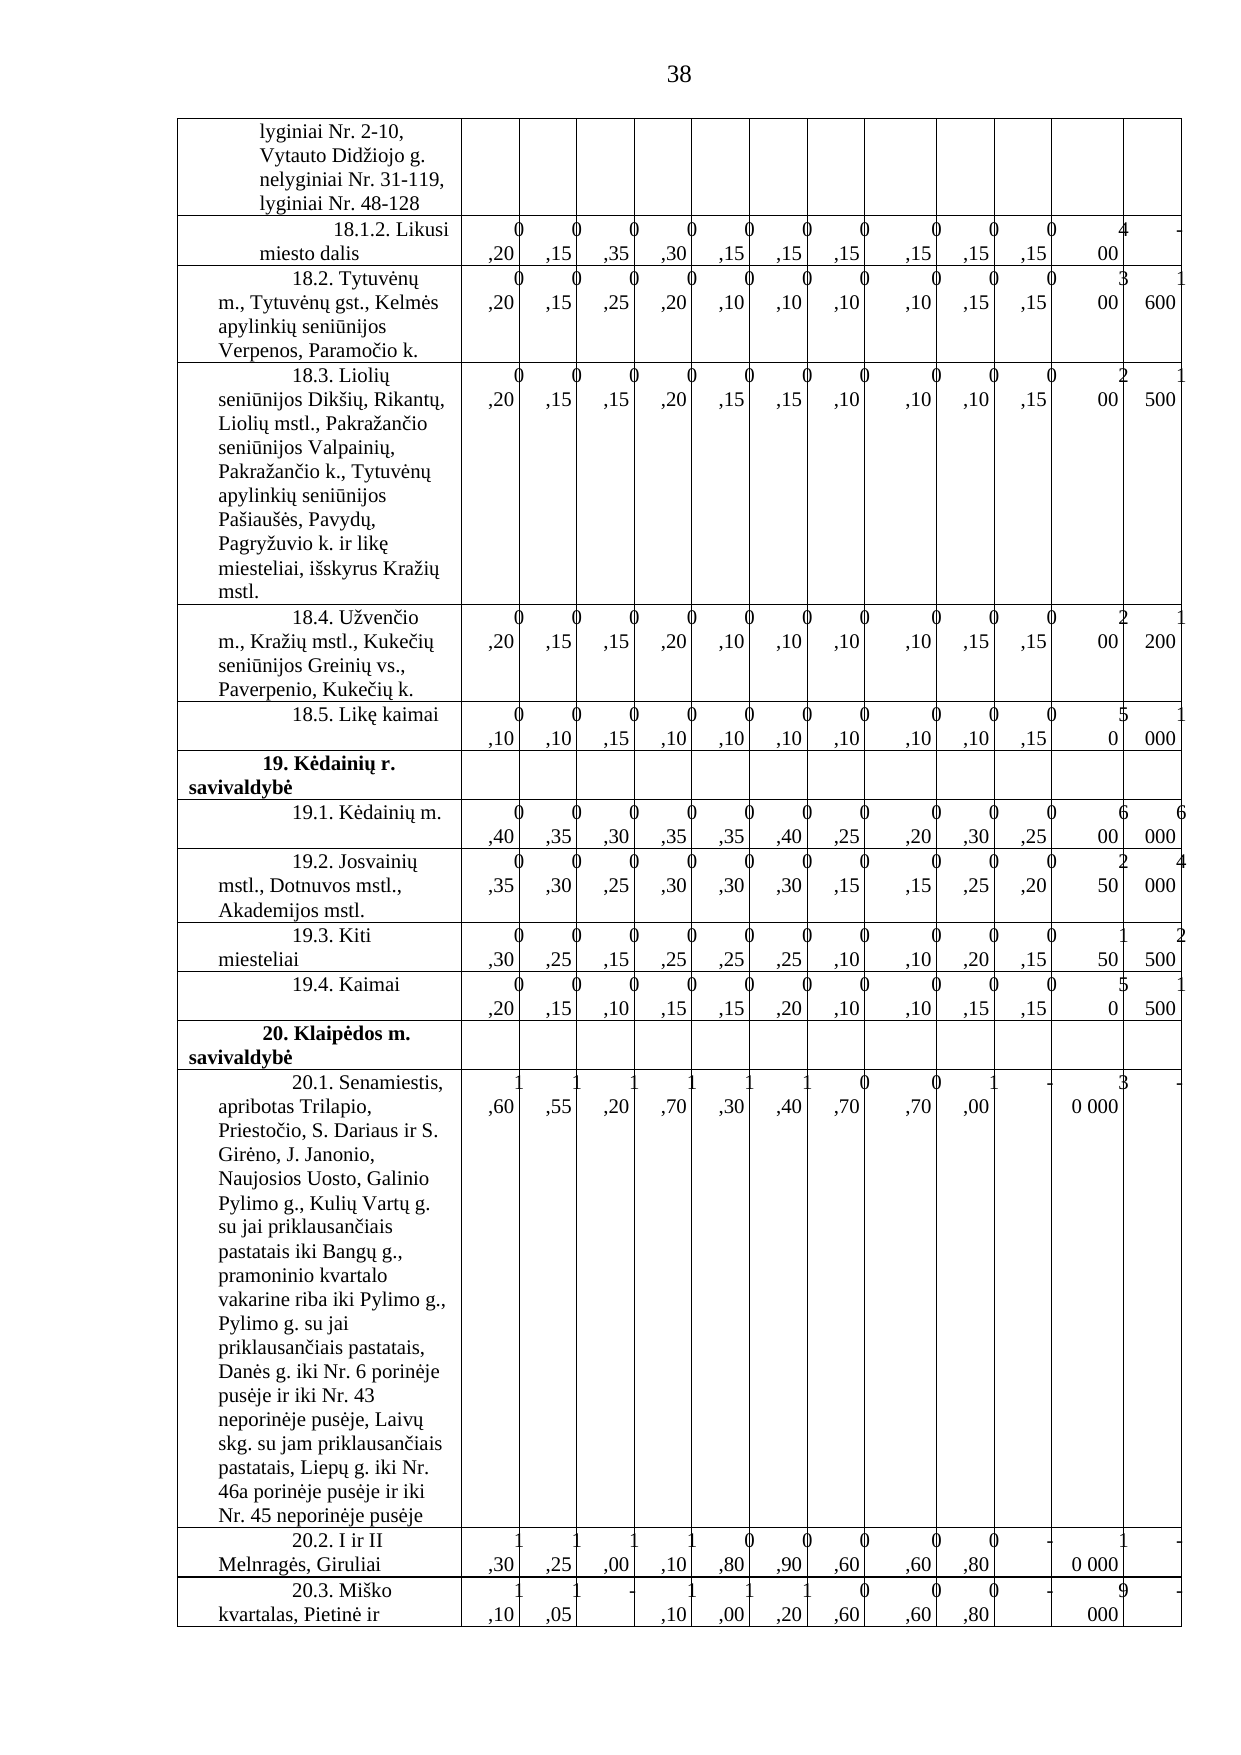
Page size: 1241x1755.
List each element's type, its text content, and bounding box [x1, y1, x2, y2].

table_cell [577, 1021, 634, 1069]
table_cell 0,30 [520, 849, 576, 922]
table_cell 0,25 [937, 849, 994, 922]
table_cell 0,60 [808, 1578, 864, 1626]
table_cell 0,25 [808, 800, 864, 848]
table_cell 0,15 [692, 363, 749, 603]
table_cell 0,15 [692, 972, 749, 1020]
table_cell 0,15 [995, 605, 1051, 701]
table_cell 0,20 [750, 972, 807, 1020]
table_cell - [1124, 1070, 1181, 1527]
table_cell 0,10 [750, 605, 807, 701]
table_cell 0,10 [808, 605, 864, 701]
table_cell 32 000 [1124, 119, 1181, 215]
table_cell [1124, 1021, 1181, 1069]
table_cell 0,10 [692, 605, 749, 701]
table_cell 1,70 [635, 1070, 691, 1527]
table_cell 0,20 [462, 266, 519, 362]
table_cell 0,20 [520, 119, 576, 215]
table_cell 0,25 [995, 800, 1051, 848]
table_cell 0,10 [808, 266, 864, 362]
table_cell [937, 1021, 994, 1069]
table_cell 0,10 [865, 266, 936, 362]
table_cell 19.4. Kaimai [178, 972, 461, 1020]
table_cell 0,25 [577, 266, 634, 362]
table_cell 0,15 [865, 119, 936, 215]
table_cell lyginiai Nr. 2-10, Vytauto Didžiojo g. nelyginiai Nr. 31-119, lyginiai Nr. 48-128 [178, 119, 461, 215]
table_cell 1,20 [750, 1578, 807, 1626]
table_cell 19.1. Kėdainių m. [178, 800, 461, 848]
table_cell 700 [1052, 119, 1123, 215]
table_cell [520, 751, 576, 799]
table_cell 0,30 [462, 923, 519, 971]
table_cell 1 600 [1124, 266, 1181, 362]
table_cell 18.3. Liolių seniūnijos Dikšių, Rikantų, Liolių mstl., Pakražančio seniūnijos Valpainių, Pakražančio k., Tytuvėnų apylinkių seniūnijos Pašiaušės, Pavydų, Pagryžuvio k. ir likę miesteliai, išskyrus Kražių mstl. [178, 363, 461, 603]
table_cell 0,15 [577, 702, 634, 750]
table_cell 0,10 [750, 702, 807, 750]
table_cell [635, 1021, 691, 1069]
table_cell 0,15 [937, 972, 994, 1020]
table_cell 0,15 [995, 266, 1051, 362]
table_cell 0,15 [995, 363, 1051, 603]
table_cell 0,15 [635, 972, 691, 1020]
table_cell - [577, 1578, 634, 1626]
table_cell [1052, 1021, 1123, 1069]
table_cell 400 [1052, 216, 1123, 264]
table_cell 0,35 [635, 119, 691, 215]
table_cell 0,15 [520, 972, 576, 1020]
table_cell 0,15 [577, 923, 634, 971]
table_cell 0,15 [808, 849, 864, 922]
table_cell 150 [1052, 923, 1123, 971]
table_cell 1,30 [462, 1528, 519, 1576]
table_cell 1,00 [577, 1528, 634, 1576]
table_cell 0,20 [808, 119, 864, 215]
table_cell 0,10 [808, 702, 864, 750]
table_cell 19.3. Kiti miesteliai [178, 923, 461, 971]
table_cell 0,25 [692, 119, 749, 215]
table_cell [692, 751, 749, 799]
table_cell 200 [1052, 363, 1123, 603]
table_cell 1,05 [520, 1578, 576, 1626]
table_cell [750, 1021, 807, 1069]
table_cell 1,55 [520, 1070, 576, 1527]
table_cell 0,10 [692, 702, 749, 750]
table_cell 0,30 [692, 849, 749, 922]
table_cell 0,20 [462, 363, 519, 603]
table_cell 0,80 [937, 1528, 994, 1576]
table_cell 0,10 [750, 266, 807, 362]
table_cell 0,15 [520, 363, 576, 603]
table_cell 0,35 [462, 849, 519, 922]
table_cell 0,15 [808, 216, 864, 264]
table_cell 0,45 [577, 119, 634, 215]
table_cell 1,10 [462, 1578, 519, 1626]
table_cell [808, 751, 864, 799]
table_cell 18.5. Likę kaimai [178, 702, 461, 750]
table_cell 250 [1052, 849, 1123, 922]
table_cell [995, 751, 1051, 799]
table_cell 0,30 [937, 800, 994, 848]
table_cell 50 [1052, 972, 1123, 1020]
table_cell [692, 1021, 749, 1069]
table_cell 20. Klaipėdos m. savivaldybė [178, 1021, 461, 1069]
table_cell 0,80 [692, 1528, 749, 1576]
table_cell - [995, 1070, 1051, 1527]
table_cell 0,10 [865, 972, 936, 1020]
table_cell 1,00 [937, 1070, 994, 1527]
table_cell [520, 1021, 576, 1069]
table_cell [750, 751, 807, 799]
table_cell 0,15 [937, 605, 994, 701]
table_cell 0,10 [808, 363, 864, 603]
table_cell 0,15 [577, 363, 634, 603]
table_cell 0,20 [462, 605, 519, 701]
table_cell 2 500 [1124, 923, 1181, 971]
table_cell 0,10 [808, 923, 864, 971]
table_cell 0,15 [865, 849, 936, 922]
table_cell 0,15 [995, 702, 1051, 750]
table_cell 0,35 [577, 216, 634, 264]
table_cell 0,20 [937, 923, 994, 971]
table_cell 0,10 [865, 605, 936, 701]
table_cell 0,15 [865, 216, 936, 264]
table_cell 0,20 [462, 972, 519, 1020]
table_cell 0,15 [937, 266, 994, 362]
table_cell 0,25 [635, 923, 691, 971]
table_cell [462, 751, 519, 799]
table_cell 0,10 [865, 702, 936, 750]
table_cell 0,40 [462, 800, 519, 848]
table_cell - [1124, 1528, 1181, 1576]
table_cell 0,30 [937, 119, 994, 215]
table_cell 1,40 [750, 1070, 807, 1527]
table_cell 0,60 [808, 1528, 864, 1576]
table_cell 1 500 [1124, 363, 1181, 603]
table_cell 0,10 [577, 972, 634, 1020]
table_cell 19. Kėdainių r. savivaldybė [178, 751, 461, 799]
table_cell 0,15 [520, 605, 576, 701]
table_cell 0,15 [577, 605, 634, 701]
table_cell 0,25 [692, 923, 749, 971]
table_cell 0,10 [865, 363, 936, 603]
table_cell 0,60 [865, 1528, 936, 1576]
table_cell 0,35 [520, 800, 576, 848]
table_cell 30 000 [1052, 1070, 1123, 1527]
table_cell 0,15 [520, 216, 576, 264]
table_cell 0,15 [995, 972, 1051, 1020]
table_cell 1 000 [1124, 702, 1181, 750]
table_cell 0,10 [462, 702, 519, 750]
table_cell 20.2. I ir II Melnragės, Giruliai [178, 1528, 461, 1576]
table_cell [865, 751, 936, 799]
table_cell 0,20 [995, 849, 1051, 922]
table_cell 0,20 [865, 800, 936, 848]
table_cell [865, 1021, 936, 1069]
table_cell 0,90 [750, 1528, 807, 1576]
table_cell 0,10 [937, 363, 994, 603]
table_cell 1,25 [520, 1528, 576, 1576]
table_cell 0,25 [577, 849, 634, 922]
table_cell 1,60 [462, 1070, 519, 1527]
table_cell 1,00 [692, 1578, 749, 1626]
table_cell [577, 751, 634, 799]
table_cell 0,10 [635, 702, 691, 750]
table_cell 1,30 [692, 1070, 749, 1527]
table_cell 18.1.2. Likusi miesto dalis [178, 216, 461, 264]
table_cell 0,30 [635, 849, 691, 922]
table_cell 10 000 [1052, 1528, 1123, 1576]
table_cell 0,10 [937, 702, 994, 750]
table_cell 1 200 [1124, 605, 1181, 701]
table_cell [808, 1021, 864, 1069]
table_cell 300 [1052, 266, 1123, 362]
table_cell 0,70 [808, 1070, 864, 1527]
table_cell 0,10 [808, 972, 864, 1020]
table_cell 20.1. Senamiestis, apribotas Trilapio, Priestočio, S. Dariaus ir S. Girėno, J. Janonio, Naujosios Uosto, Galinio Pylimo g., Kulių Vartų g. su jai priklausančiais pastatais iki Bangų g., pramoninio kvartalo vakarine riba iki Pylimo g., Pylimo g. su jai priklausančiais pastatais, Danės g. iki Nr. 6 porinėje pusėje ir iki Nr. 43 neporinėje pusėje, Laivų skg. su jam priklausančiais pastatais, Liepų g. iki Nr. 46a porinėje pusėje ir iki Nr. 45 neporinėje pusėje [178, 1070, 461, 1527]
table_cell 0,15 [937, 216, 994, 264]
table_cell 1,10 [635, 1528, 691, 1576]
table_cell - [1124, 1578, 1181, 1626]
table_cell - [995, 1578, 1051, 1626]
table_cell 0,15 [750, 363, 807, 603]
table_cell 0,25 [520, 923, 576, 971]
table_cell 0,30 [462, 119, 519, 215]
table_cell 0,10 [520, 702, 576, 750]
table_cell 6 000 [1124, 800, 1181, 848]
table_cell 0,20 [635, 363, 691, 603]
table_cell 0,40 [750, 800, 807, 848]
table_cell 0,35 [635, 800, 691, 848]
table_cell [937, 751, 994, 799]
table_cell 0,10 [692, 266, 749, 362]
table_cell 0,30 [750, 849, 807, 922]
table_cell 600 [1052, 800, 1123, 848]
table_cell [635, 751, 691, 799]
table_cell 1 500 [1124, 972, 1181, 1020]
table_cell [1124, 751, 1181, 799]
table_cell 0,70 [865, 1070, 936, 1527]
table_cell 0,20 [635, 266, 691, 362]
table_cell 0,15 [750, 216, 807, 264]
table_cell 0,25 [750, 923, 807, 971]
table_cell 0,15 [995, 923, 1051, 971]
table_cell - [995, 119, 1051, 215]
table_cell - [1124, 216, 1181, 264]
table_cell [1052, 751, 1123, 799]
table_cell 0,20 [750, 119, 807, 215]
table_cell 19.2. Josvainių mstl., Dotnuvos mstl., Akademijos mstl. [178, 849, 461, 922]
table_cell 0,15 [995, 216, 1051, 264]
table_cell [462, 1021, 519, 1069]
table_cell 0,35 [692, 800, 749, 848]
table_cell 0,80 [937, 1578, 994, 1626]
table_cell 200 [1052, 605, 1123, 701]
table_cell 0,10 [865, 923, 936, 971]
table_cell 50 [1052, 702, 1123, 750]
table_cell [995, 1021, 1051, 1069]
table_cell 0,15 [692, 216, 749, 264]
table_cell 9 000 [1052, 1578, 1123, 1626]
table_cell 0,30 [635, 216, 691, 264]
table_cell 1,20 [577, 1070, 634, 1527]
table_cell 18.4. Užvenčio m., Kražių mstl., Kukečių seniūnijos Greinių vs., Paverpenio, Kukečių k. [178, 605, 461, 701]
table_cell 18.2. Tytuvėnų m., Tytuvėnų gst., Kelmės apylinkių seniūnijos Verpenos, Paramočio k. [178, 266, 461, 362]
table_cell - [995, 1528, 1051, 1576]
table_cell 1,10 [635, 1578, 691, 1626]
table_cell 0,30 [577, 800, 634, 848]
table_cell 0,15 [520, 266, 576, 362]
table_cell 0,20 [462, 216, 519, 264]
table_cell 0,60 [865, 1578, 936, 1626]
table_cell 20.3. Miško kvartalas, Pietinė ir [178, 1578, 461, 1626]
table_cell 4 000 [1124, 849, 1181, 922]
table_cell 0,20 [635, 605, 691, 701]
